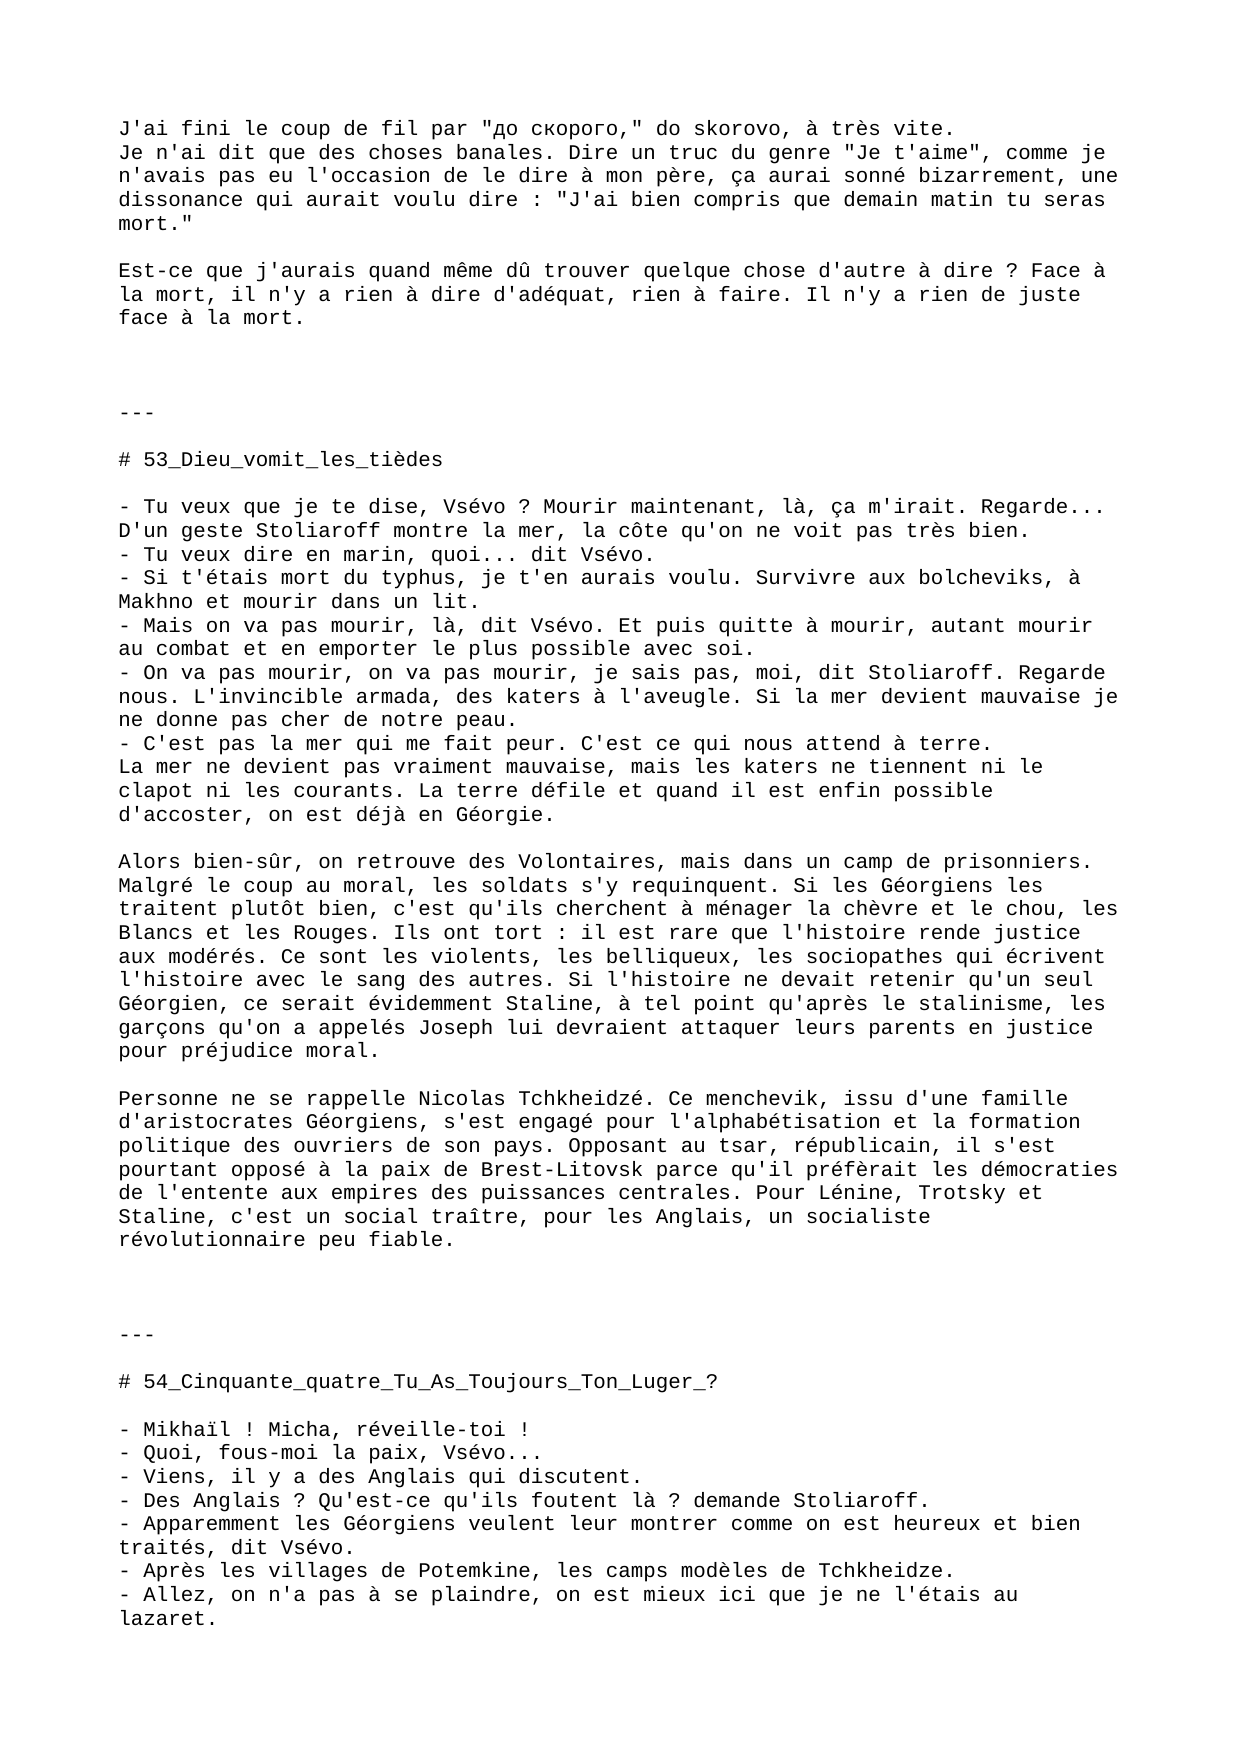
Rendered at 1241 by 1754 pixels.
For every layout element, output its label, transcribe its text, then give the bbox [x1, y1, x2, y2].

text - Des Anglais ? Qu'est-ce qu'ils foutent là ? demande Stoliaroff. [118, 1489, 1122, 1513]
text - Viens, il y a des Anglais qui discutent. [118, 1466, 1122, 1489]
text J'ai fini le coup de fil par "до скорого," do skorovo, à très vite. [118, 118, 1122, 142]
text Alors bien-sûr, on retrouve des Volontaires, mais dans un camp de prisonniers. Malgré le coup au moral, les soldats s'y requinquent. Si les Géorgiens les traitent plutôt bien, c'est qu'ils cherchent à ménager la chèvre et le chou, les Blancs et les Rouges. Ils ont tort : il est rare que l'histoire rende justice aux modérés. Ce sont les violents, les belliqueux, les sociopathes qui écrivent l'histoire avec le sang des autres. Si l'histoire ne devait retenir qu'un seul Géorgien, ce serait évidemment Staline, à tel point qu'après le stalinisme, les garçons qu'on a appelés Joseph lui devraient attaquer leurs parents en justice pour préjudice moral. [118, 851, 1122, 1064]
text D'un geste Stoliaroff montre la mer, la côte qu'on ne voit pas très bien. [118, 520, 1122, 544]
text - Quoi, fous-moi la paix, Vsévo... [118, 1442, 1122, 1466]
text - On va pas mourir, on va pas mourir, je sais pas, moi, dit Stoliaroff. Regarde nous. L'invincible armada, des katers à l'aveugle. Si la mer devient mauvaise je ne donne pas cher de notre peau. [118, 662, 1122, 733]
text - Tu veux que je te dise, Vsévo ? Mourir maintenant, là, ça m'irait. Regarde... [118, 496, 1122, 520]
text --- [118, 402, 1122, 426]
text - Si t'étais mort du typhus, je t'en aurais voulu. Survivre aux bolcheviks, à Makhno et mourir dans un lit. [118, 567, 1122, 615]
text La mer ne devient pas vraiment mauvaise, mais les katers ne tiennent ni le clapot ni les courants. La terre défile et quand il est enfin possible d'accoster, on est déjà en Géorgie. [118, 757, 1122, 827]
text - Apparemment les Géorgiens veulent leur montrer comme on est heureux et bien traités, dit Vsévo. [118, 1513, 1122, 1561]
text - Mais on va pas mourir, là, dit Vsévo. Et puis quitte à mourir, autant mourir au combat et en emporter le plus possible avec soi. [118, 615, 1122, 662]
text - Tu veux dire en marin, quoi... dit Vsévo. [118, 544, 1122, 567]
text # 54_Cinquante_quatre_Tu_As_Toujours_Ton_Luger_? [118, 1371, 1122, 1395]
text - C'est pas la mer qui me fait peur. C'est ce qui nous attend à terre. [118, 733, 1122, 757]
text - Après les villages de Potemkine, les camps modèles de Tchkheidze. [118, 1561, 1122, 1584]
text --- [118, 1324, 1122, 1348]
text # 53_Dieu_vomit_les_tièdes [118, 449, 1122, 473]
text Personne ne se rappelle Nicolas Tchkheidzé. Ce menchevik, issu d'une famille d'aristocrates Géorgiens, s'est engagé pour l'alphabétisation et la formation politique des ouvriers de son pays. Opposant au tsar, républicain, il s'est pourtant opposé à la paix de Brest-Litovsk parce qu'il préfèrait les démocraties de l'entente aux empires des puissances centrales. Pour Lénine, Trotsky et Staline, c'est un social traître, pour les Anglais, un socialiste révolutionnaire peu fiable. [118, 1088, 1122, 1253]
text - Mikhaïl ! Micha, réveille-toi ! [118, 1419, 1122, 1442]
text Est-ce que j'aurais quand même dû trouver quelque chose d'autre à dire ? Face à la mort, il n'y a rien à dire d'adéquat, rien à faire. Il n'y a rien de juste face à la mort. [118, 260, 1122, 331]
text - Allez, on n'a pas à se plaindre, on est mieux ici que je ne l'étais au lazaret. [118, 1584, 1122, 1631]
text Je n'ai dit que des choses banales. Dire un truc du genre "Je t'aime", comme je n'avais pas eu l'occasion de le dire à mon père, ça aurai sonné bizarrement, une dissonance qui aurait voulu dire : "J'ai bien compris que demain matin tu seras mort." [118, 142, 1122, 236]
